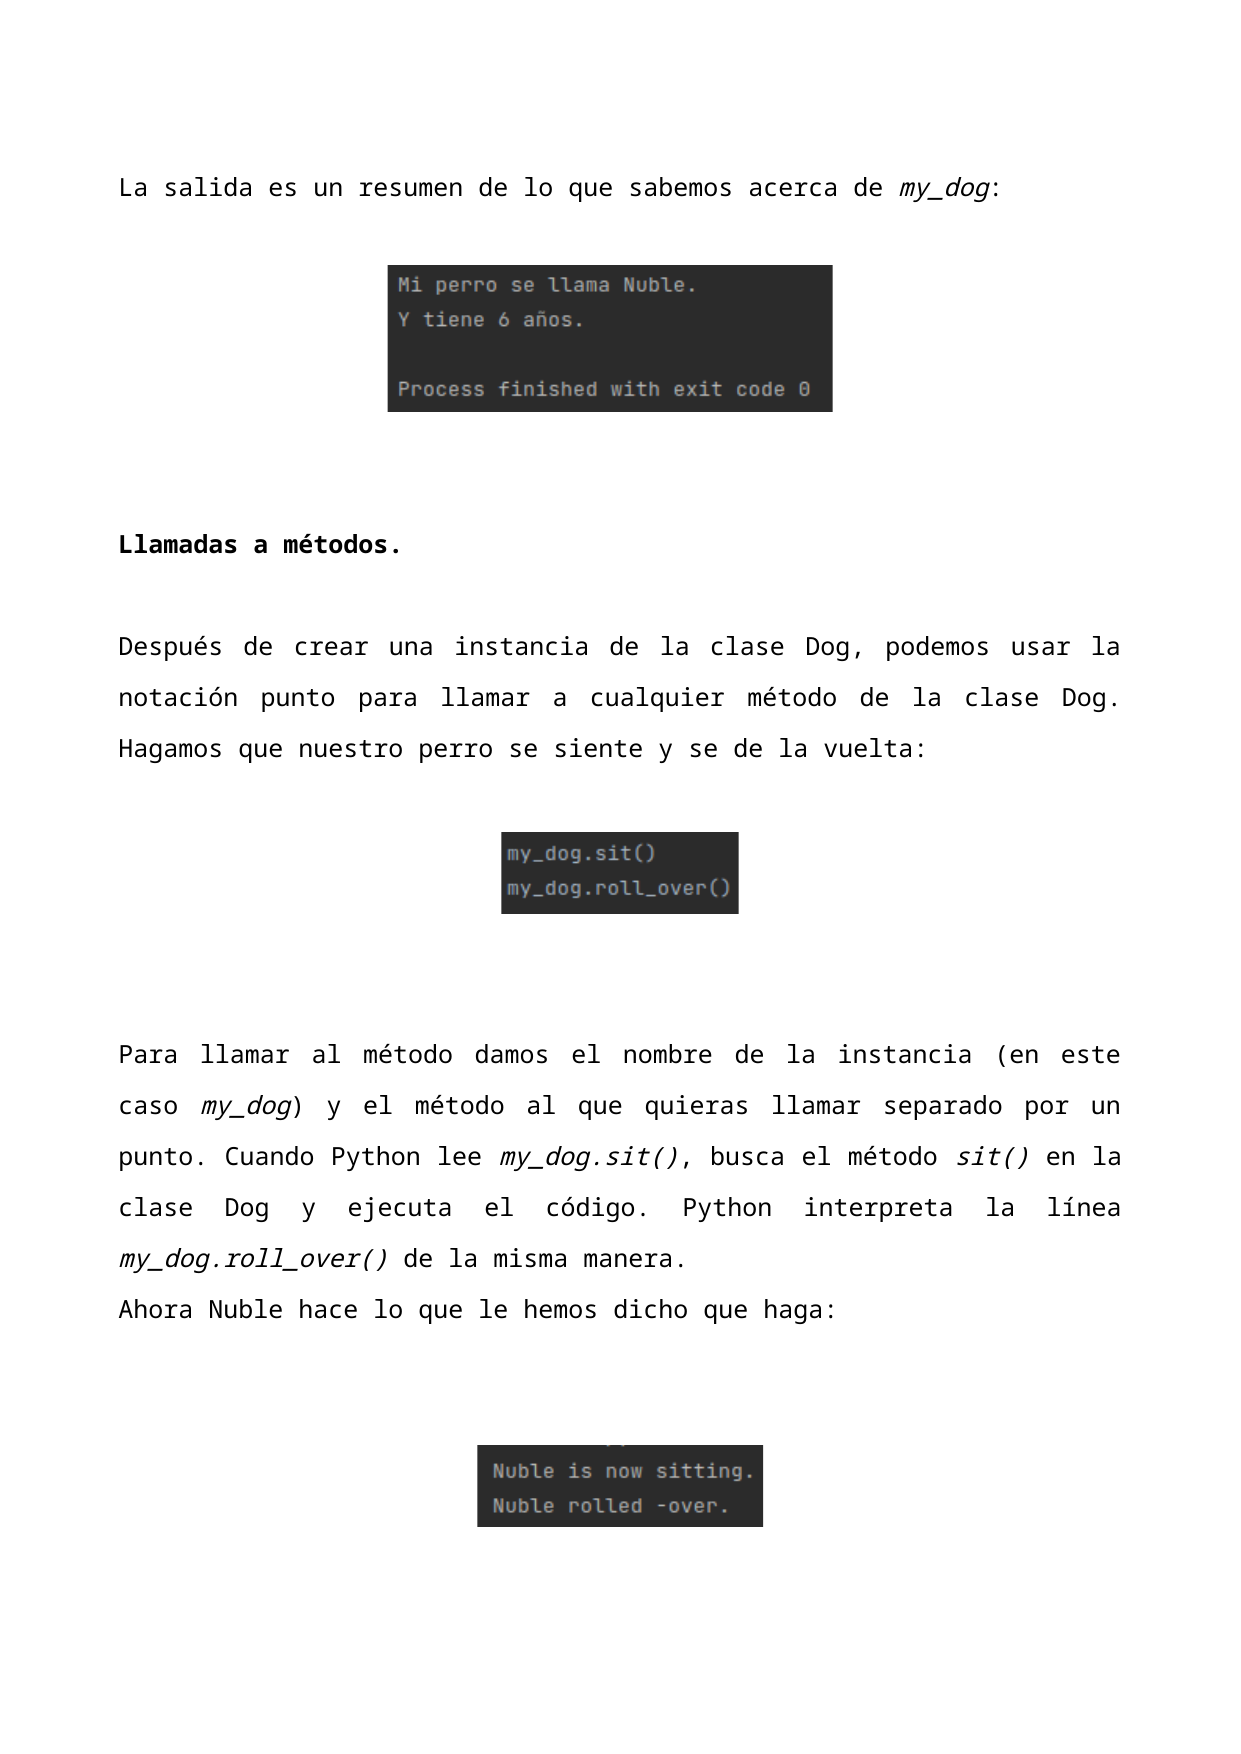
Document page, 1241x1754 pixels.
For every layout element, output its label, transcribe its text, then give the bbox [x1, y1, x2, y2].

picture [387, 265, 833, 412]
text Llamadas a métodos. [118, 526, 1122, 561]
text Para llamar al método damos el nombre de la instancia (en este caso my_dog) y el método al que quieras llamar separado por un punto. Cuando Python lee my_dog.sit(), busca el método sit() en la clase Dog y ejecuta el código. Python interpreta la línea my_dog.roll_over() de la misma manera. [118, 1037, 1122, 1275]
picture [477, 1445, 764, 1527]
picture [501, 832, 739, 914]
text La salida es un resumen de lo que sabemos acerca de my_dog: [118, 169, 1122, 203]
text Ahora Nuble hace lo que le hemos dicho que haga: [118, 1292, 1122, 1326]
text Después de crear una instancia de la clase Dog, podemos usar la notación punto para llamar a cualquier método de la clase Dog. Hagamos que nuestro perro se siente y se de la vuelta: [118, 628, 1122, 765]
